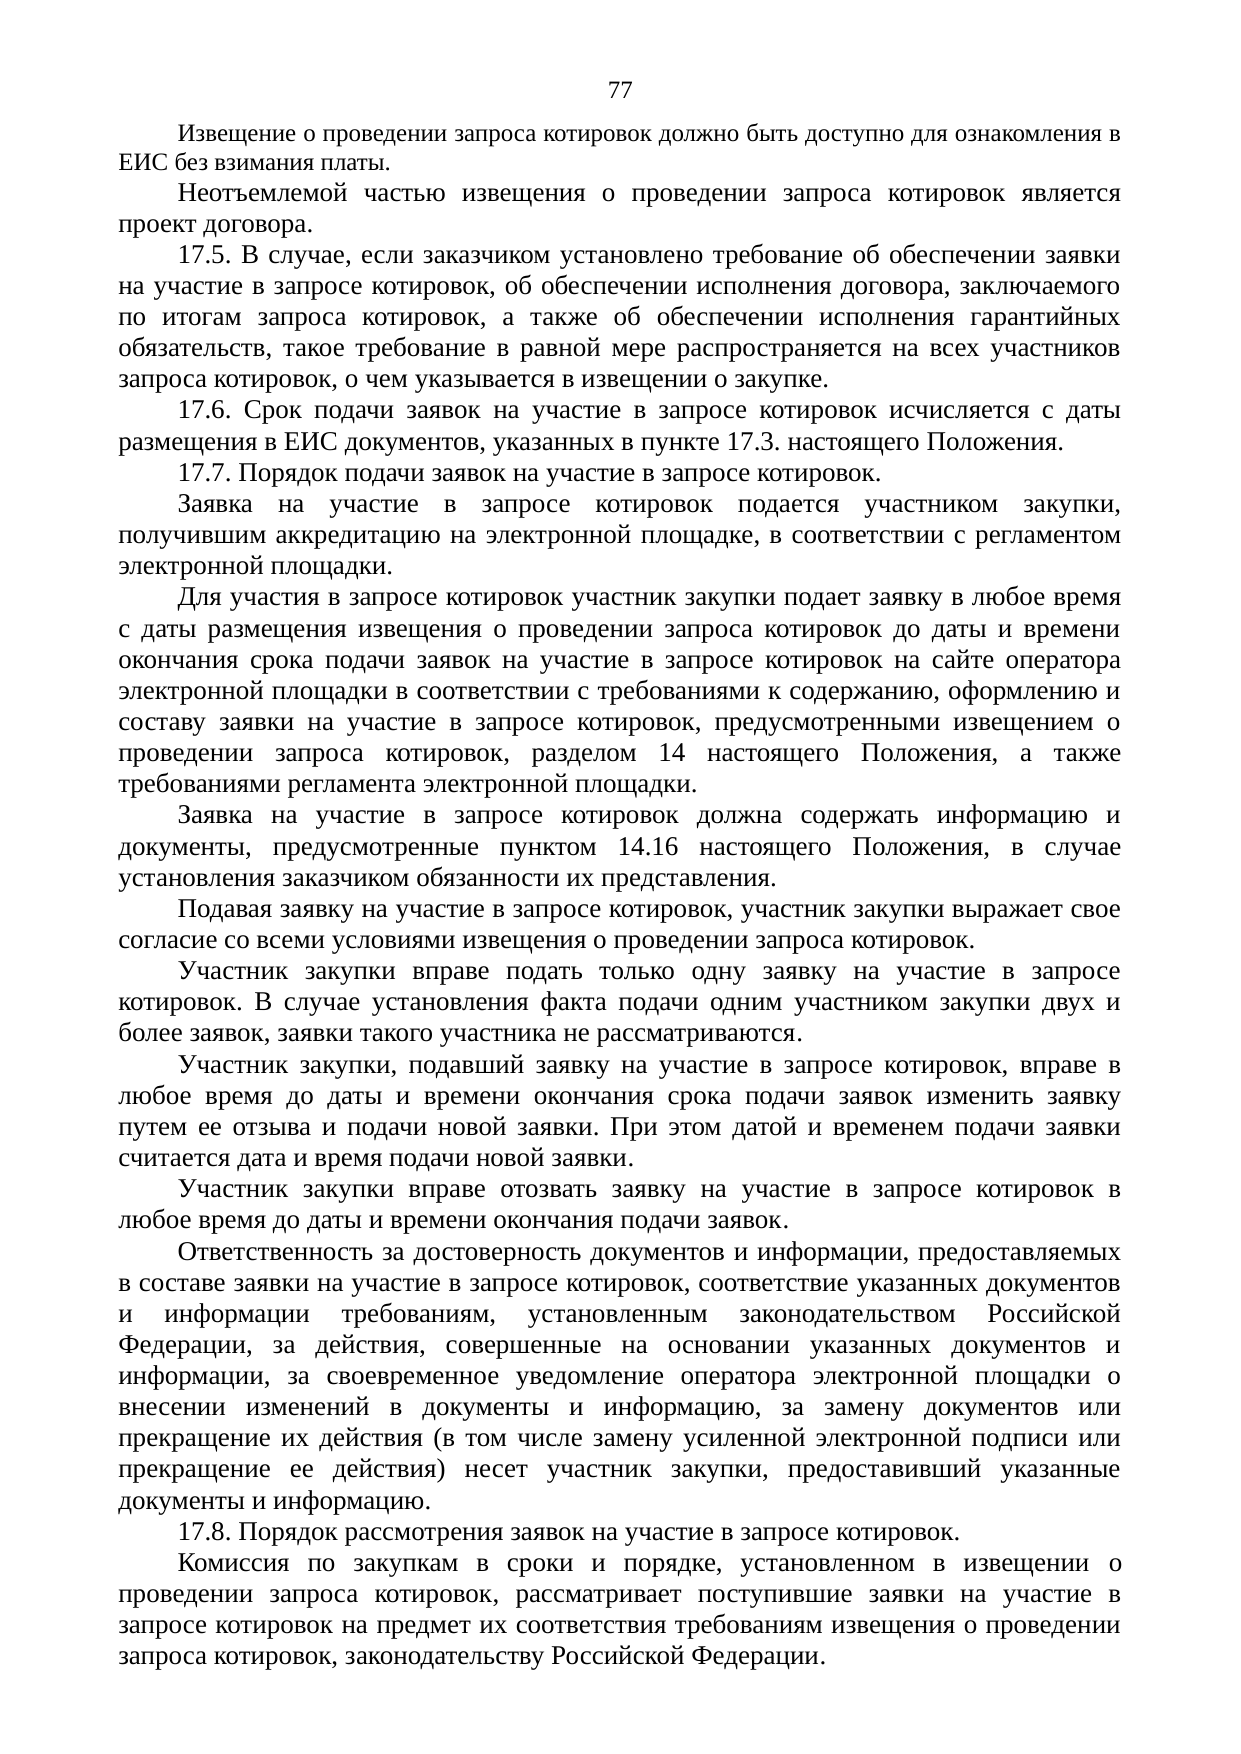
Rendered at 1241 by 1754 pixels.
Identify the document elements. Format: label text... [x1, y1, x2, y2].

text Участник закупки вправе подать только одну заявку на участие в запросе котировок. В случае установления факта подачи одним участником закупки двух и более заявок, заявки такого участника не рассматриваются. [118, 954, 1122, 1048]
text Комиссия по закупкам в сроки и порядке, установленном в извещении о проведении запроса котировок, рассматривает поступившие заявки на участие в запросе котировок на предмет их соответствия требованиям извещения о проведении запроса котировок, законодательству Российской Федерации. [118, 1546, 1122, 1671]
text Для участия в запросе котировок участник закупки подает заявку в любое время с даты размещения извещения о проведении запроса котировок до даты и времени окончания срока подачи заявок на участие в запросе котировок на сайте оператора электронной площадки в соответствии с требованиями к содержанию, оформлению и составу заявки на участие в запросе котировок, предусмотренными извещением о проведении запроса котировок, разделом 14 настоящего Положения, а также требованиями регламента электронной площадки. [118, 581, 1122, 798]
text 17.7. Порядок подачи заявок на участие в запросе котировок. [118, 456, 1122, 487]
text 17.8. Порядок рассмотрения заявок на участие в запросе котировок. [118, 1515, 1122, 1546]
text Участник закупки, подавший заявку на участие в запросе котировок, вправе в любое время до даты и времени окончания срока подачи заявок изменить заявку путем ее отзыва и подачи новой заявки. При этом датой и временем подачи заявки считается дата и время подачи новой заявки. [118, 1048, 1122, 1172]
text Подавая заявку на участие в запросе котировок, участник закупки выражает свое согласие со всеми условиями извещения о проведении запроса котировок. [118, 892, 1122, 954]
text Заявка на участие в запросе котировок должна содержать информацию и документы, предусмотренные пунктом 14.16 настоящего Положения, в случае установления заказчиком обязанности их представления. [118, 798, 1122, 892]
text Неотъемлемой частью извещения о проведении запроса котировок является проект договора. [118, 176, 1122, 238]
text Заявка на участие в запросе котировок подается участником закупки, получившим аккредитацию на электронной площадке, в соответствии с регламентом электронной площадки. [118, 487, 1122, 581]
text Извещение о проведении запроса котировок должно быть доступно для ознакомления в ЕИС без взимания платы. [118, 118, 1122, 176]
text 17.5. В случае, если заказчиком установлено требование об обеспечении заявки на участие в запросе котировок, об обеспечении исполнения договора, заключаемого по итогам запроса котировок, а также об обеспечении исполнения гарантийных обязательств, такое требование в равной мере распространяется на всех участников запроса котировок, о чем указывается в извещении о закупке. [118, 238, 1122, 394]
text Ответственность за достоверность документов и информации, предоставляемых в составе заявки на участие в запросе котировок, соответствие указанных документов и информации требованиям, установленным законодательством Российской Федерации, за действия, совершенные на основании указанных документов и информации, за своевременное уведомление оператора электронной площадки о внесении изменений в документы и информацию, за замену документов или прекращение их действия (в том числе замену усиленной электронной подписи или прекращение ее действия) несет участник закупки, предоставивший указанные документы и информацию. [118, 1234, 1122, 1515]
text Участник закупки вправе отозвать заявку на участие в запросе котировок в любое время до даты и времени окончания подачи заявок. [118, 1172, 1122, 1234]
text 17.6. Срок подачи заявок на участие в запросе котировок исчисляется с даты размещения в ЕИС документов, указанных в пункте 17.3. настоящего Положения. [118, 394, 1122, 456]
